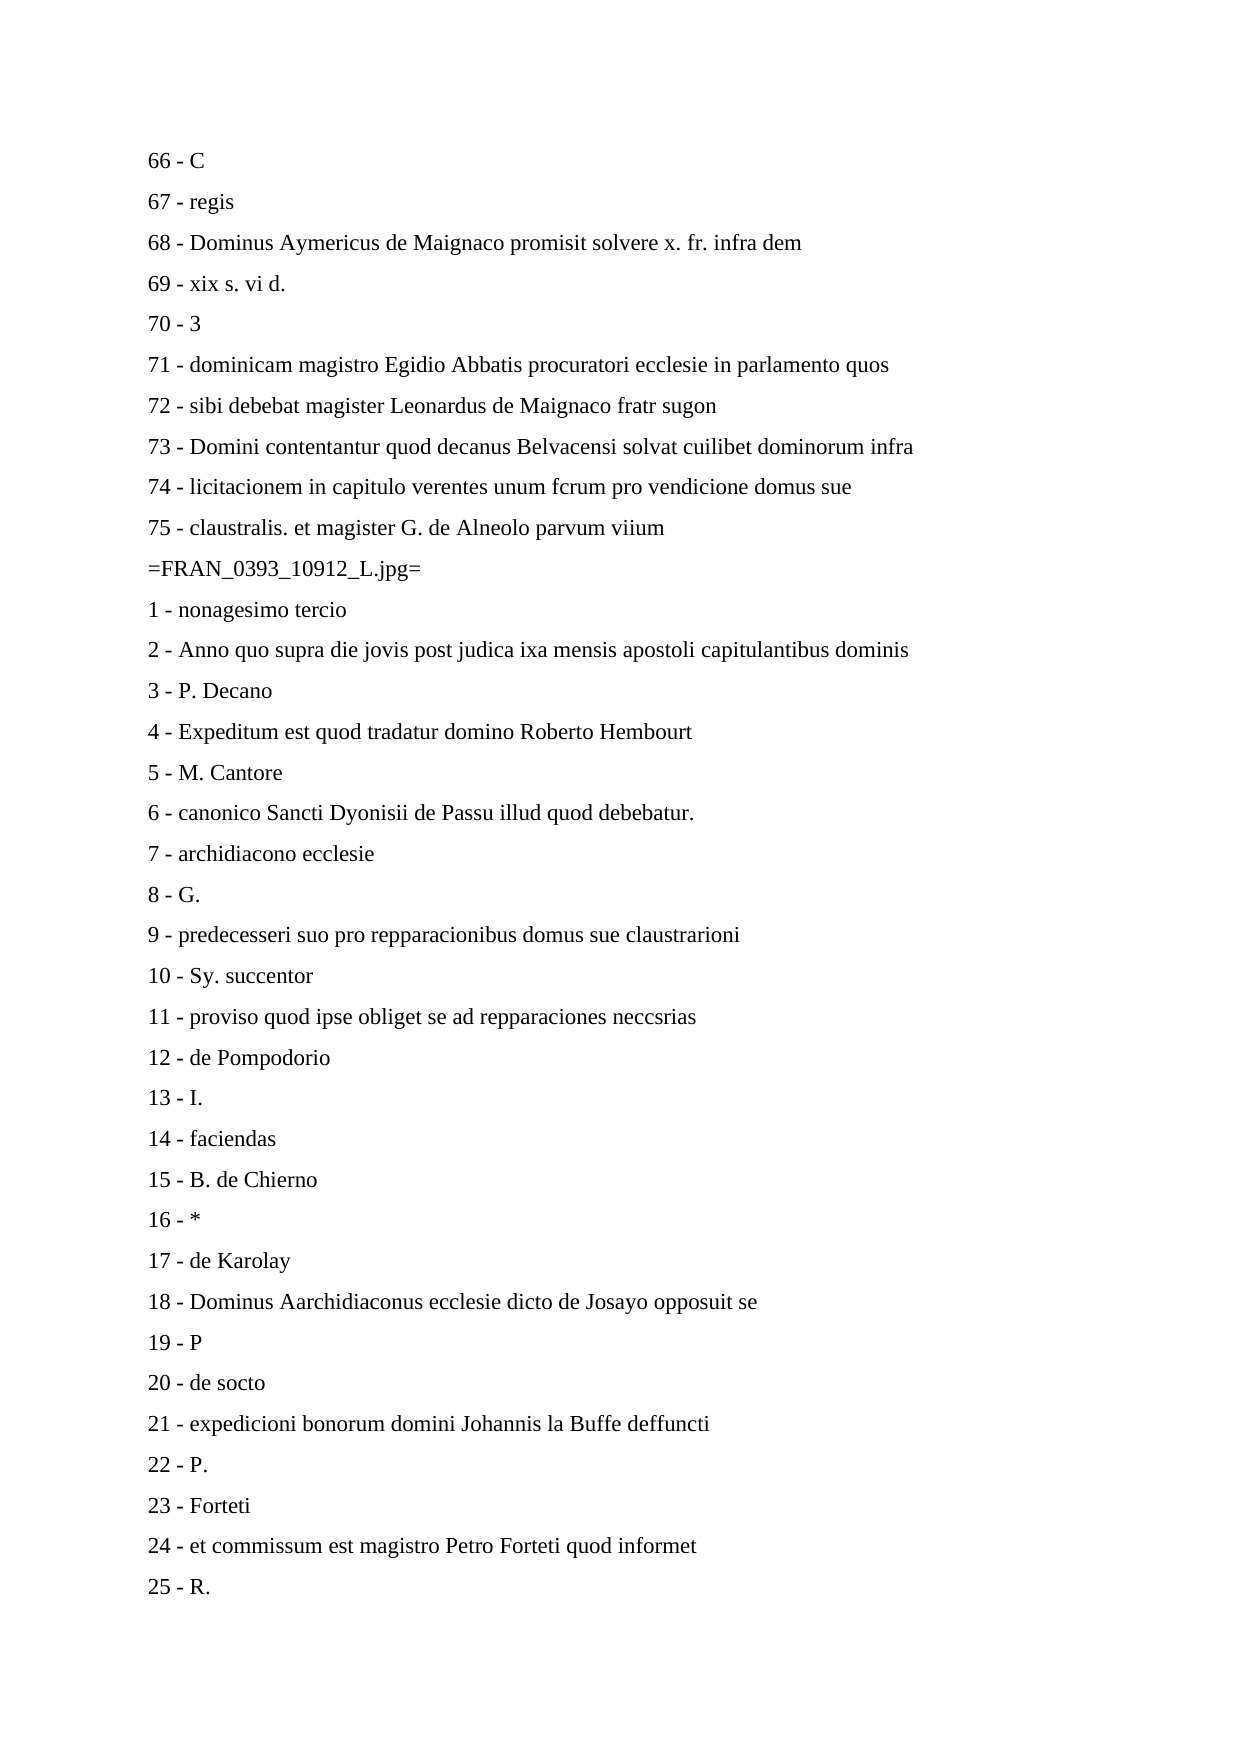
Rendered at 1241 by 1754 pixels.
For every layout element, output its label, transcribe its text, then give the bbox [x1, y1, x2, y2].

text 2 - Anno quo supra die jovis post judica ixa mensis apostoli capitulantibus dominis [148, 636, 1093, 663]
text 74 - licitacionem in capitulo verentes unum fcrum pro vendicione domus sue [148, 473, 1093, 500]
text 67 - regis [148, 188, 1093, 215]
text 10 - Sy. succentor [148, 962, 1093, 988]
text 25 - R. [148, 1573, 1093, 1599]
text 18 - Dominus Aarchidiaconus ecclesie dicto de Josayo opposuit se [148, 1288, 1093, 1314]
text 16 - * [148, 1207, 1093, 1233]
text 1 - nonagesimo tercio [148, 596, 1093, 622]
text 72 - sibi debebat magister Leonardus de Maignaco fratr sugon [148, 392, 1093, 418]
text 12 - de Pompodorio [148, 1044, 1093, 1070]
text 20 - de socto [148, 1369, 1093, 1396]
text 17 - de Karolay [148, 1247, 1093, 1274]
text 11 - proviso quod ipse obliget se ad repparaciones neccsrias [148, 1003, 1093, 1029]
text 68 - Dominus Aymericus de Maignaco promisit solvere x. fr. infra dem [148, 229, 1093, 255]
text 19 - P [148, 1329, 1093, 1355]
text 14 - faciendas [148, 1125, 1093, 1151]
text 66 - C [148, 148, 1093, 174]
text 24 - et commissum est magistro Petro Forteti quod informet [148, 1532, 1093, 1559]
text 22 - P. [148, 1451, 1093, 1477]
text 8 - G. [148, 881, 1093, 907]
text 21 - expedicioni bonorum domini Johannis la Buffe deffuncti [148, 1410, 1093, 1437]
text 73 - Domini contentantur quod decanus Belvacensi solvat cuilibet dominorum infra [148, 433, 1093, 459]
text 70 - 3 [148, 311, 1093, 337]
text =FRAN_0393_10912_L.jpg= [148, 555, 1093, 581]
text 15 - B. de Chierno [148, 1166, 1093, 1192]
text 71 - dominicam magistro Egidio Abbatis procuratori ecclesie in parlamento quos [148, 351, 1093, 378]
text 23 - Forteti [148, 1492, 1093, 1518]
text 6 - canonico Sancti Dyonisii de Passu illud quod debebatur. [148, 799, 1093, 826]
text 7 - archidiacono ecclesie [148, 840, 1093, 866]
text 4 - Expeditum est quod tradatur domino Roberto Hembourt [148, 718, 1093, 744]
text 3 - P. Decano [148, 677, 1093, 703]
text 13 - I. [148, 1084, 1093, 1111]
text 9 - predecesseri suo pro repparacionibus domus sue claustrarioni [148, 921, 1093, 948]
text 5 - M. Cantore [148, 758, 1093, 785]
text 75 - claustralis. et magister G. de Alneolo parvum viium [148, 514, 1093, 541]
text 69 - xix s. vi d. [148, 270, 1093, 296]
